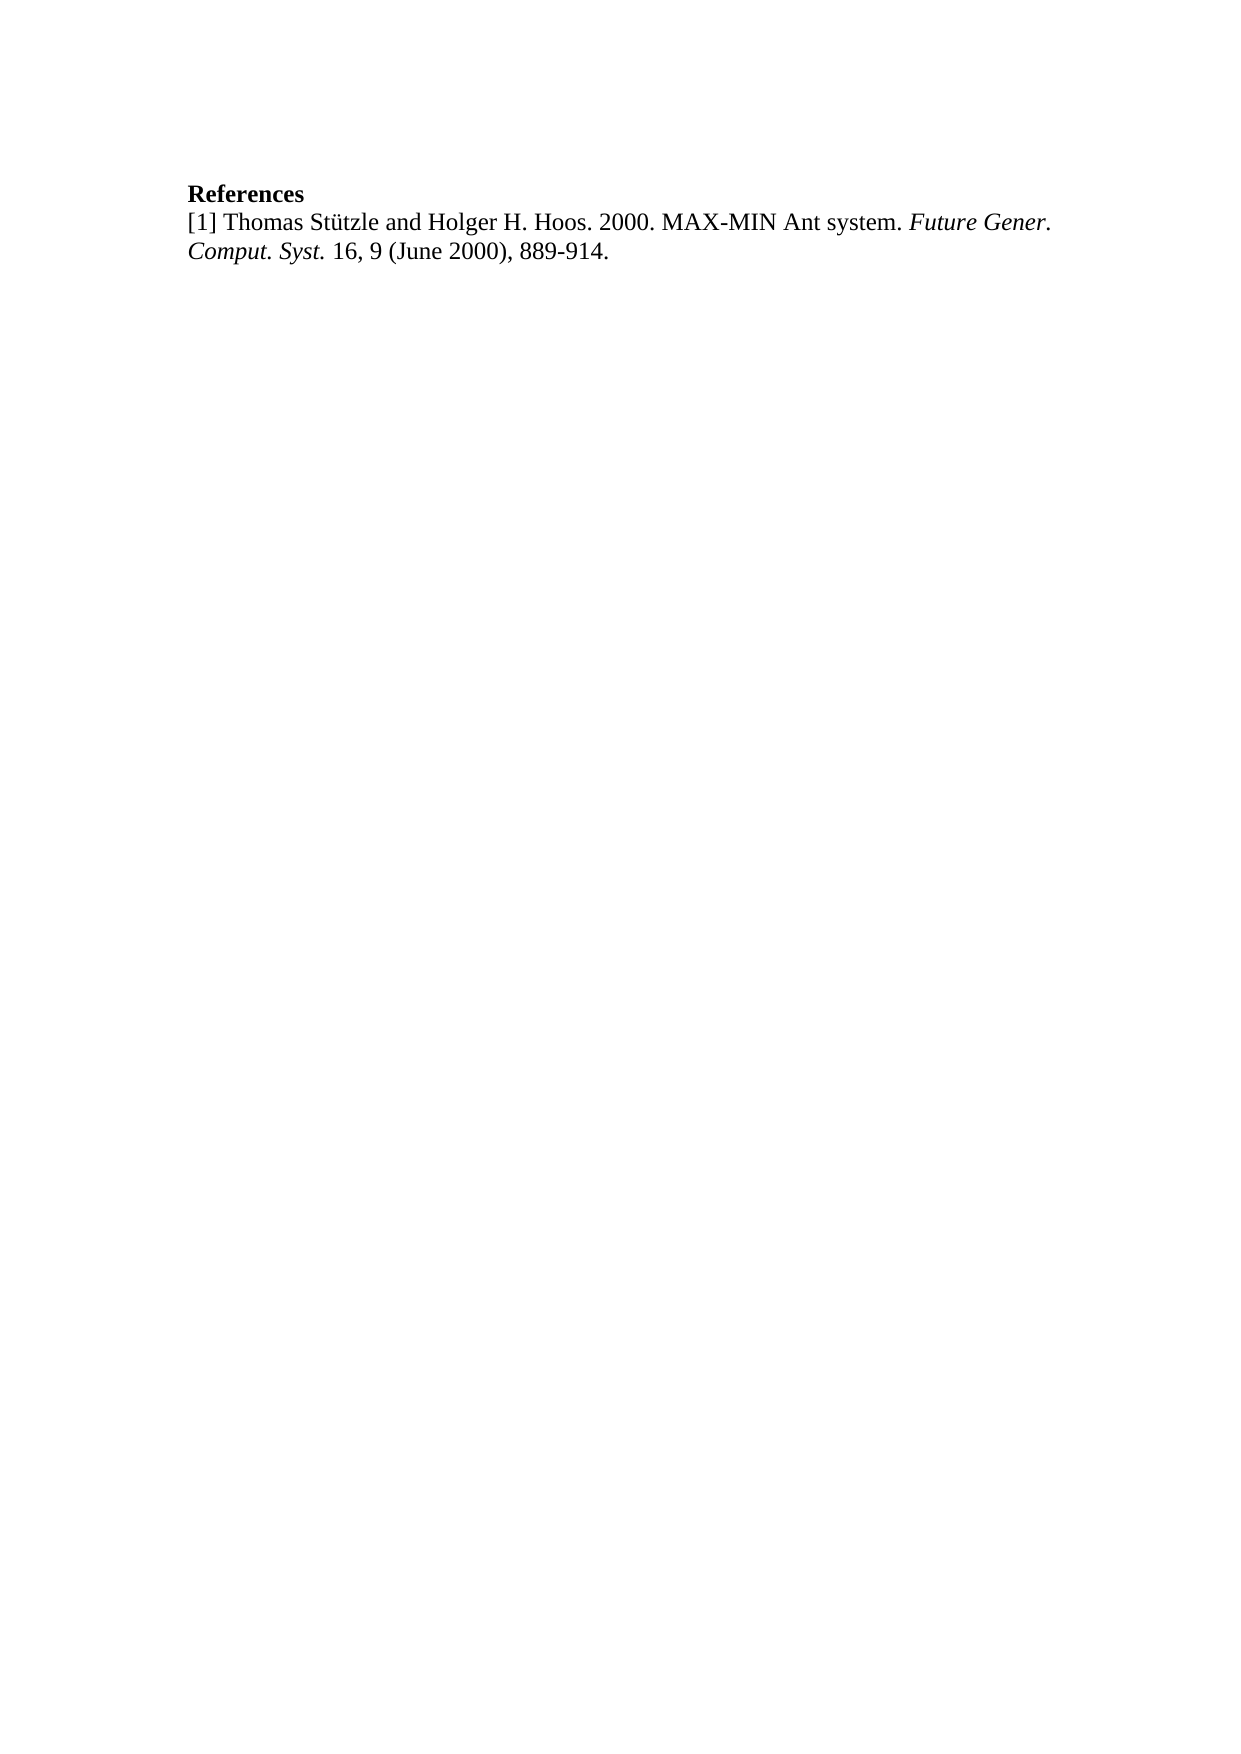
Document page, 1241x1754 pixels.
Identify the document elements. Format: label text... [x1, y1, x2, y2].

text [1] Thomas Stützle and Holger H. Hoos. 2000. MAX-MIN Ant system. Future Gener. Comput. Syst. 16, 9 (June 2000), 889-914. [187, 207, 1053, 265]
text References [187, 179, 1053, 207]
